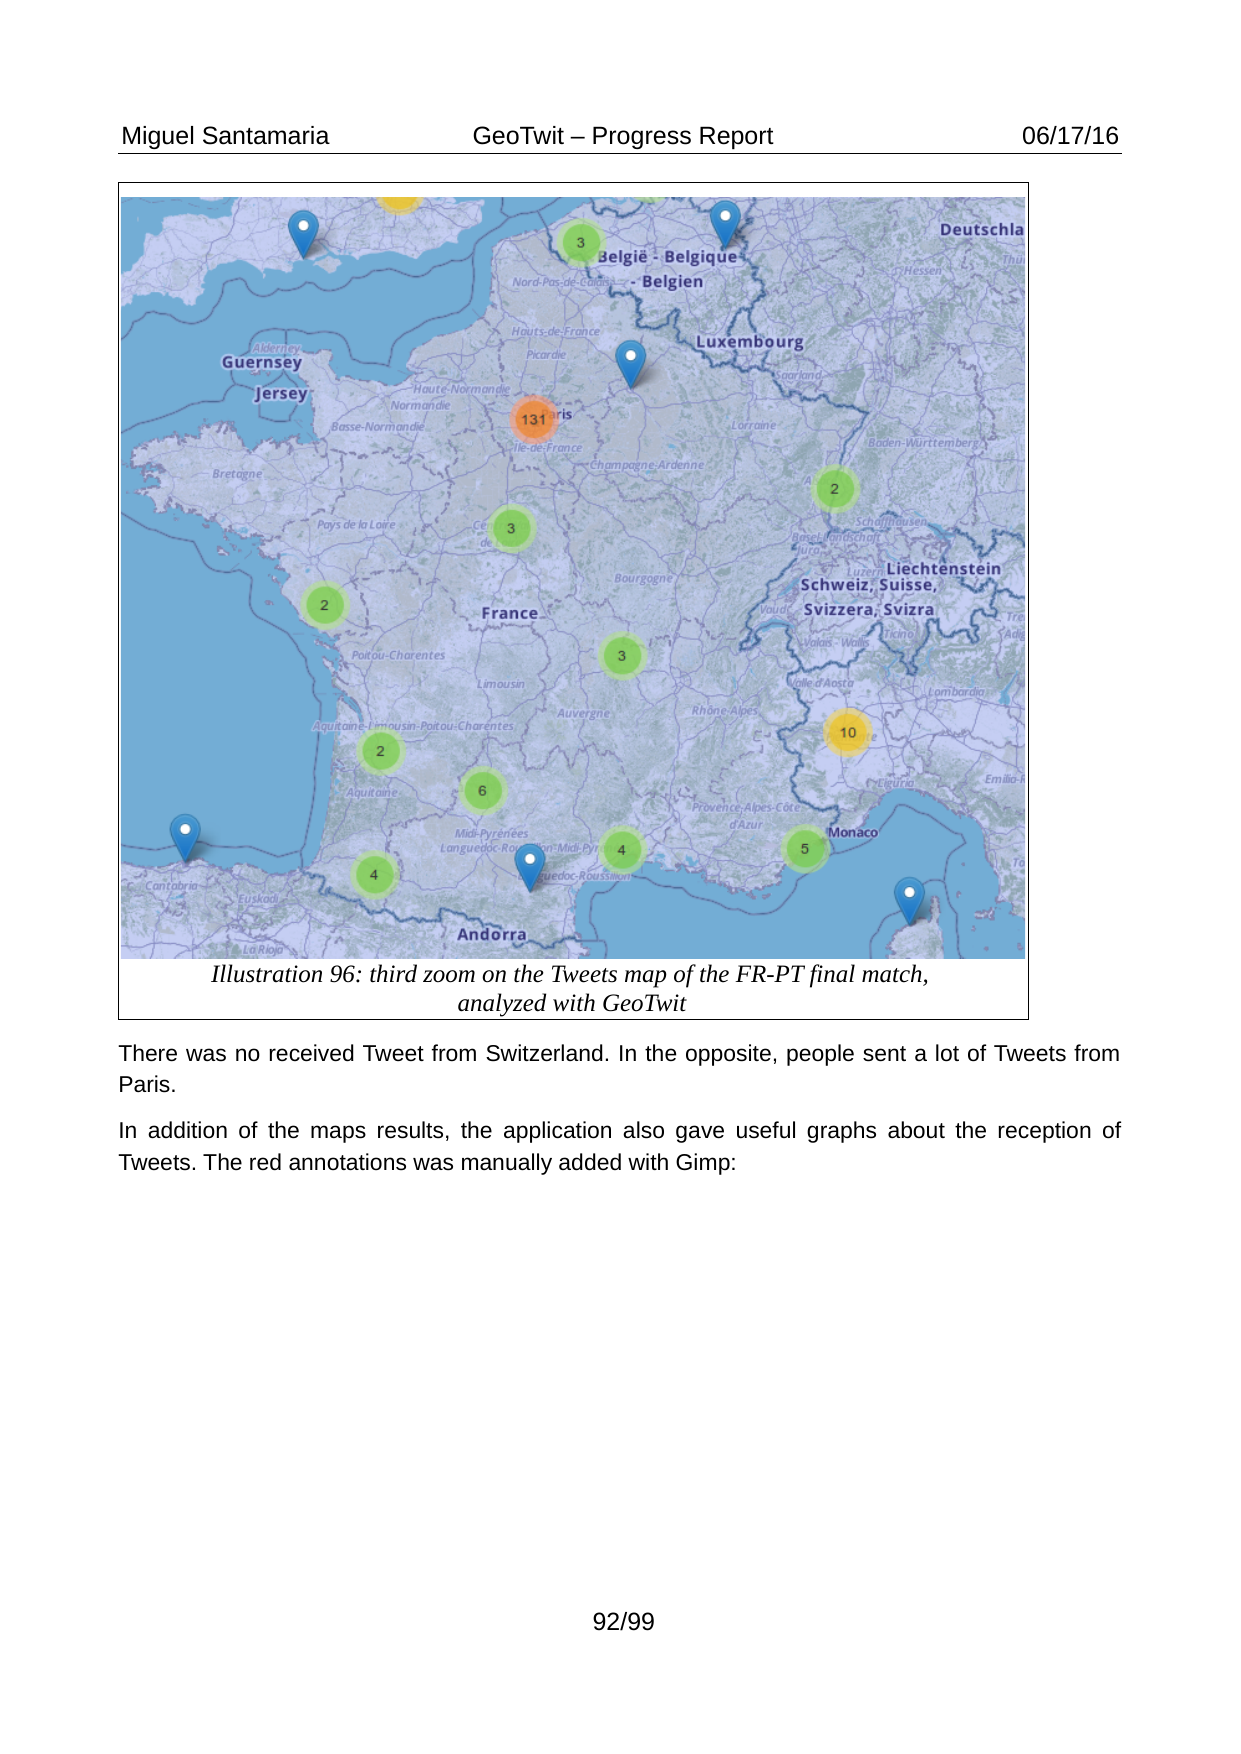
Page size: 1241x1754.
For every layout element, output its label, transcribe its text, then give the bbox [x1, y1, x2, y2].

text In addition of the maps results, the application also gave useful graphs about the reception of Tweets. The red annotations was manually added with Gimp: [118, 1117, 1122, 1175]
text Illustration 96: third zoom on the Tweets map of the FR-PT final match, analyzed with GeoTwit [121, 959, 1025, 1016]
text There was no received Tweet from Switzerland. In the opposite, people sent a lot of Tweets from Paris. [118, 182, 1122, 1097]
picture [120, 197, 1025, 959]
